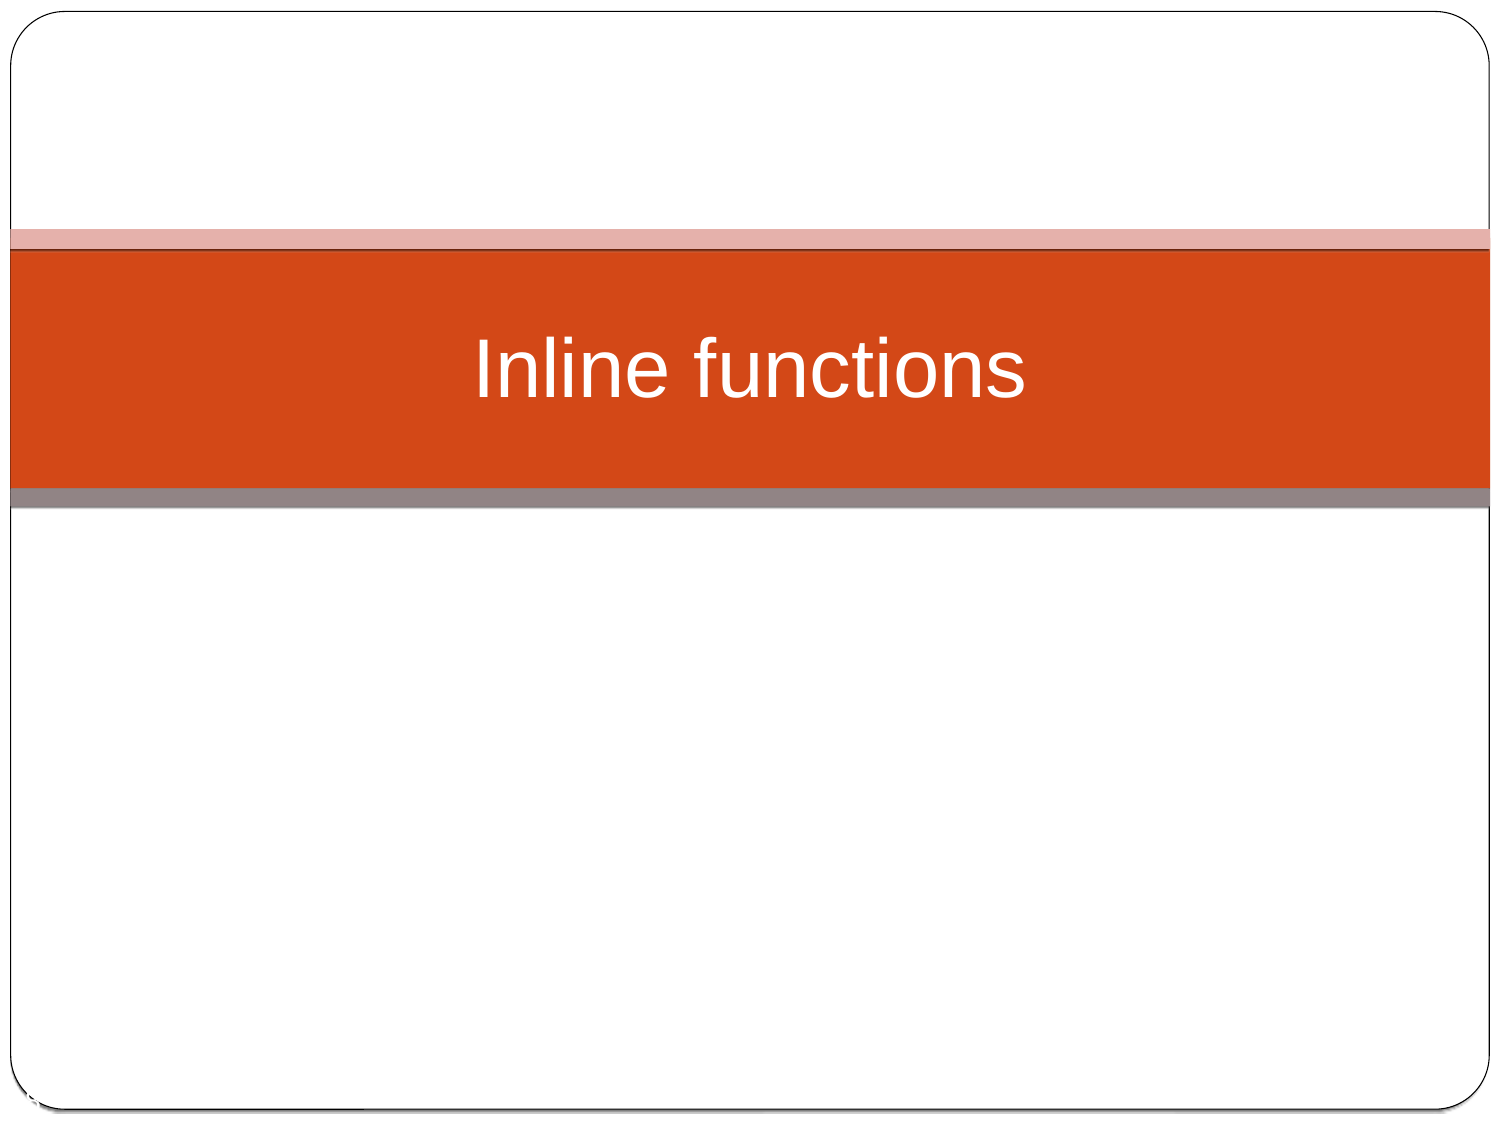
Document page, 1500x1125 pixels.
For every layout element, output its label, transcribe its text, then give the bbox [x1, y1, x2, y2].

slide_number [0, 1074, 50, 1125]
title Inline functions [75, 247, 1425, 489]
